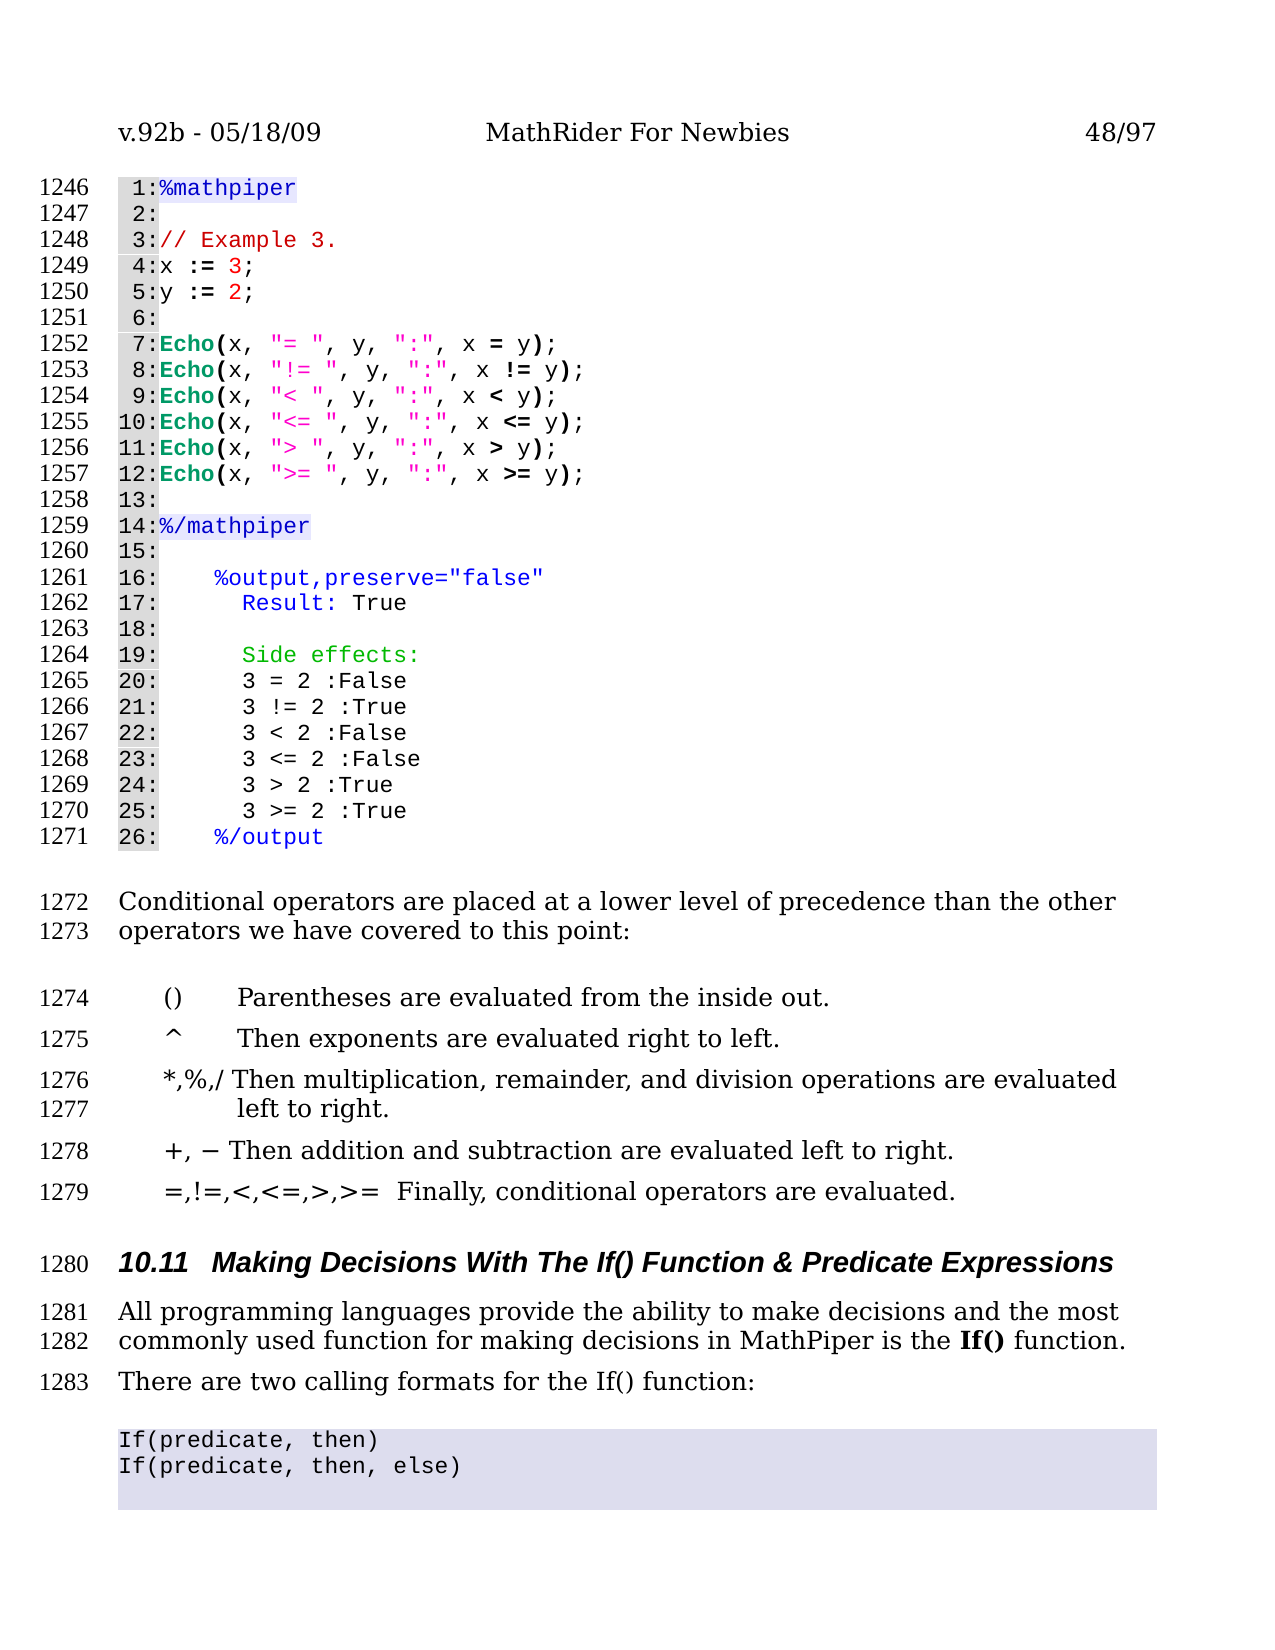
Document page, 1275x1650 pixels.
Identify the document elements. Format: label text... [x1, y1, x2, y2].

text 18: [118, 618, 1157, 644]
text 23: 3 <= 2 :False [118, 747, 1157, 773]
text 15: [118, 540, 1157, 566]
subtitle Making Decisions With The If() Function & Predicate Expressions [118, 1245, 1157, 1279]
text 26: %/output [118, 825, 1157, 851]
text 8:Echo(x, "!= ", y, ":", x != y); [118, 358, 1157, 384]
text 22: 3 < 2 :False [118, 721, 1157, 747]
text 1:%mathpiper [118, 177, 1157, 203]
text 6: [118, 306, 1157, 332]
text 10:Echo(x, "<= ", y, ":", x <= y); [118, 410, 1157, 436]
text There are two calling formats for the If() function: [118, 1368, 1157, 1397]
text 24: 3 > 2 :True [118, 773, 1157, 799]
text 9:Echo(x, "< ", y, ":", x < y); [118, 384, 1157, 410]
text 11:Echo(x, "> ", y, ":", x > y); [118, 436, 1157, 462]
text +, − Then addition and subtraction are evaluated left to right. [163, 1136, 1157, 1165]
text 25: 3 >= 2 :True [118, 799, 1157, 825]
text 14:%/mathpiper [118, 514, 1157, 540]
text 12:Echo(x, ">= ", y, ":", x >= y); [118, 462, 1157, 488]
text 17: Result: True [118, 592, 1157, 618]
text *,%,/ Then multiplication, remainder, and division operations are evaluated left to right. [163, 1066, 1157, 1124]
text 21: 3 != 2 :True [118, 696, 1157, 721]
text 16: %output,preserve="false" [118, 566, 1157, 592]
text 7:Echo(x, "= ", y, ":", x = y); [118, 332, 1157, 358]
text 5:y := 2; [118, 281, 1157, 306]
text ^ Then exponents are evaluated right to left. [163, 1024, 1157, 1053]
text 2: [118, 203, 1157, 229]
text 19: Side effects: [118, 644, 1157, 669]
text 20: 3 = 2 :False [118, 669, 1157, 696]
text 13: [118, 488, 1157, 514]
text 3:// Example 3. [118, 229, 1157, 254]
text () Parentheses are evaluated from the inside out. [163, 983, 1157, 1012]
text Conditional operators are placed at a lower level of precedence than the other operators we have covered to this point: [118, 887, 1157, 945]
text All programming languages provide the ability to make decisions and the most commonly used function for making decisions in MathPiper is the If() function. [118, 1297, 1157, 1356]
table_header If(predicate, then) If(predicate, then, else) [118, 1429, 1157, 1510]
text =,!=,<,<=,>,>= Finally, conditional operators are evaluated. [163, 1177, 1157, 1206]
text 4:x := 3; [118, 254, 1157, 281]
